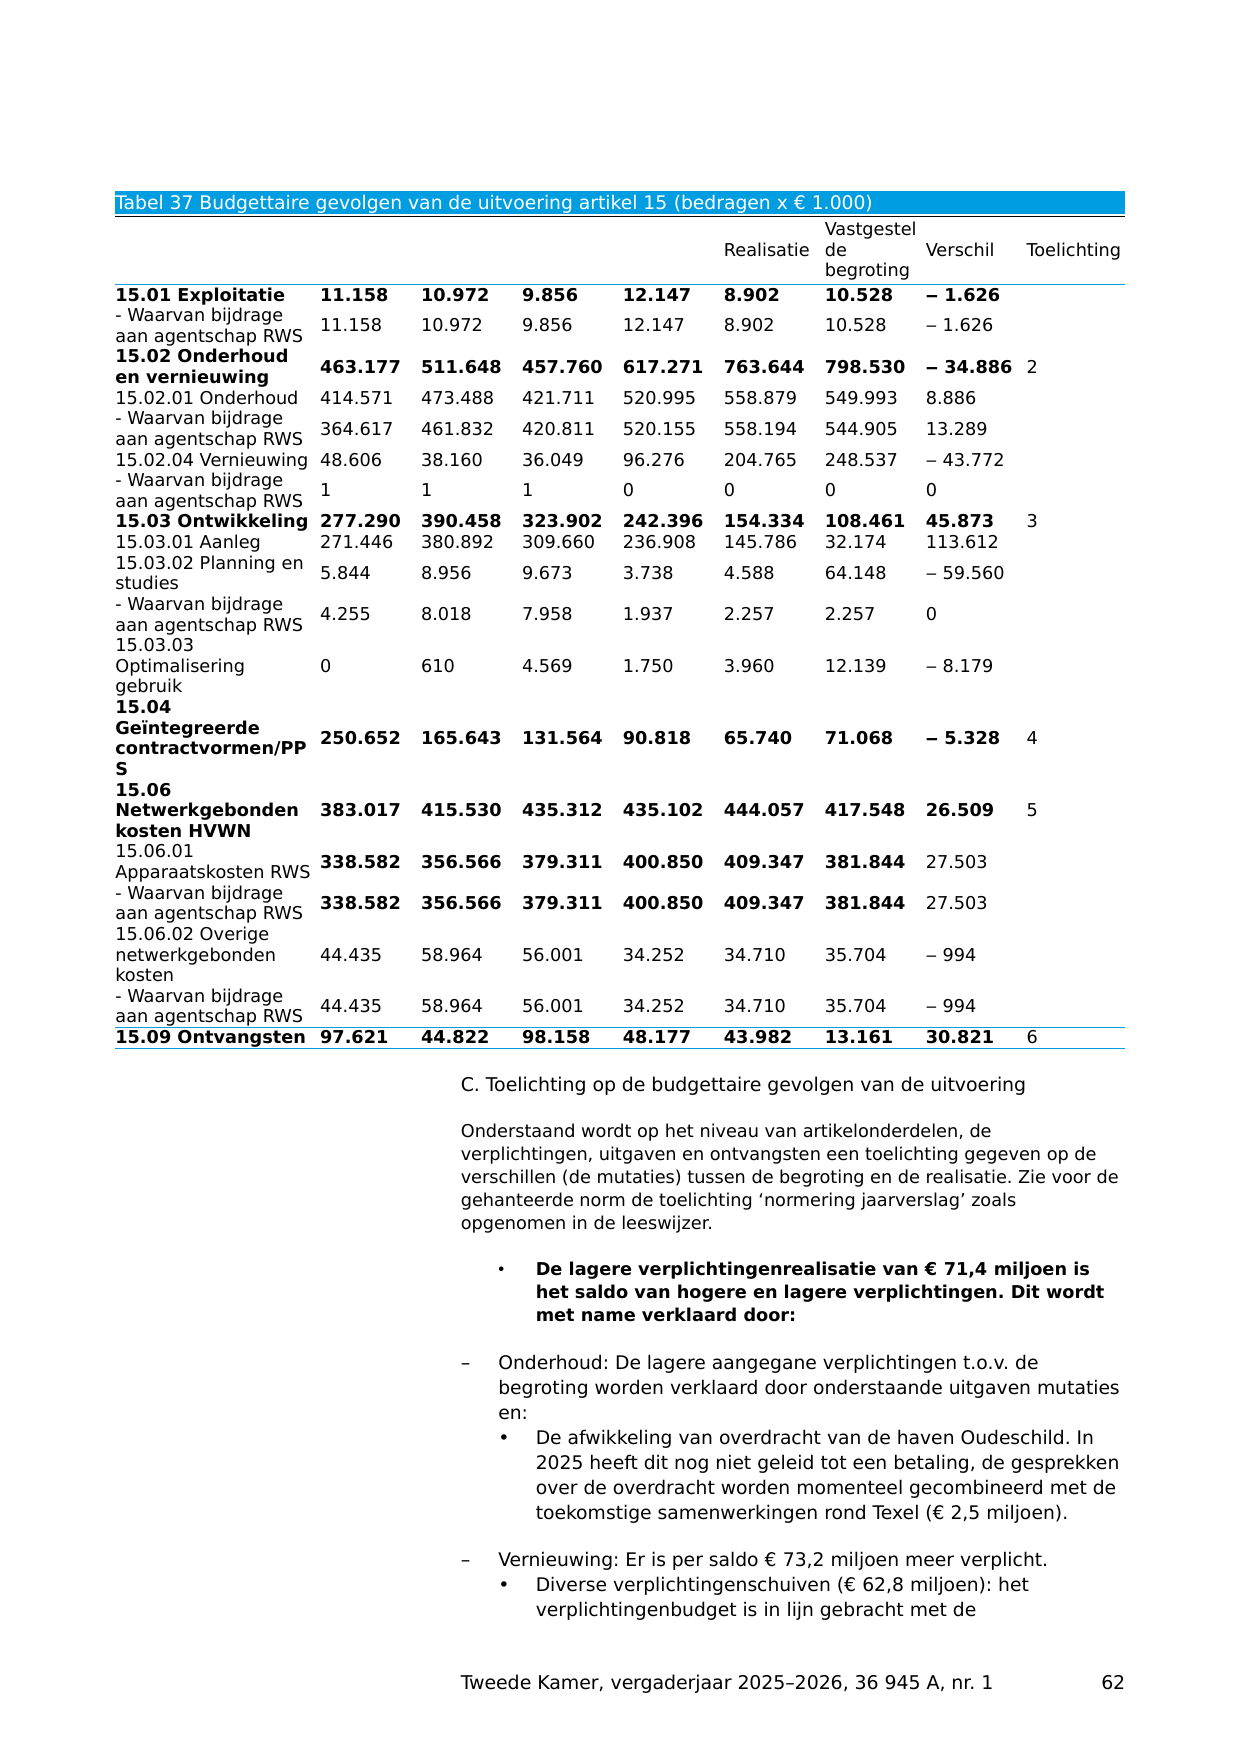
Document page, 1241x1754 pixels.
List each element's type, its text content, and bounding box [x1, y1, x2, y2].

table_cell 15.04 Geïntegreerde contractvormen/PPS [115, 697, 317, 779]
table_cell 544.905 [822, 408, 923, 449]
table_cell 0 [822, 470, 923, 511]
table_cell 12.139 [822, 635, 923, 697]
table_cell 420.811 [519, 408, 620, 449]
table_cell 414.571 [317, 388, 418, 408]
table_cell 90.818 [620, 697, 721, 779]
table_cell 0 [923, 470, 1023, 511]
table_cell 8.018 [418, 594, 519, 635]
table_cell 250.652 [317, 697, 418, 779]
table_cell 763.644 [721, 346, 822, 388]
table_cell [1024, 924, 1125, 986]
table_cell 6 [1024, 1028, 1125, 1048]
table_cell 461.832 [418, 408, 519, 449]
table_cell 38.160 [418, 450, 519, 470]
table_cell 36.049 [519, 450, 620, 470]
table_cell [1024, 594, 1125, 635]
table_cell Vastgestelde begroting [822, 217, 923, 284]
table_cell 35.704 [822, 986, 923, 1027]
table_cell 248.537 [822, 450, 923, 470]
table_cell 44.435 [317, 986, 418, 1027]
table_cell 44.435 [317, 924, 418, 986]
table_cell 34.710 [721, 924, 822, 986]
table_cell 236.908 [620, 532, 721, 553]
table_cell 1.937 [620, 594, 721, 635]
table_cell 15.03.03 Optimalisering gebruik [115, 635, 317, 697]
table_cell ‒ 5.328 [923, 697, 1023, 779]
table_cell 113.612 [923, 532, 1023, 553]
table_cell 35.704 [822, 924, 923, 986]
table_cell 4.588 [721, 553, 822, 594]
table_cell 15.03.02 Planning en studies [115, 553, 317, 594]
table_cell 9.856 [519, 305, 620, 346]
table_cell 379.311 [519, 883, 620, 924]
table_cell [1024, 305, 1125, 346]
table_cell - Waarvan bijdrage aan agentschap RWS [115, 883, 317, 924]
table_cell 0 [721, 470, 822, 511]
table_cell 145.786 [721, 532, 822, 553]
table_cell 7.958 [519, 594, 620, 635]
table_cell 1 [418, 470, 519, 511]
table_cell 798.530 [822, 346, 923, 388]
table_cell 1.750 [620, 635, 721, 697]
table_cell ‒ 994 [923, 924, 1023, 986]
table_cell 380.892 [418, 532, 519, 553]
table_cell [620, 217, 721, 284]
table_cell 8.902 [721, 305, 822, 346]
table_cell 383.017 [317, 780, 418, 841]
table_cell 15.09 Ontvangsten [115, 1028, 317, 1048]
table_cell [1024, 635, 1125, 697]
table_cell 3.738 [620, 553, 721, 594]
table_cell 0 [620, 470, 721, 511]
table_cell 356.566 [418, 841, 519, 883]
table_cell 558.879 [721, 388, 822, 408]
table_cell [1024, 388, 1125, 408]
table_cell ‒ 1.626 [923, 305, 1023, 346]
table_cell 1 [317, 470, 418, 511]
table_cell 58.964 [418, 924, 519, 986]
table_cell 204.765 [721, 450, 822, 470]
table_cell ‒ 59.560 [923, 553, 1023, 594]
table_cell Verschil [923, 217, 1023, 284]
table_cell 15.06 Netwerkgebonden kosten HVWN [115, 780, 317, 841]
table_cell 32.174 [822, 532, 923, 553]
table_cell 10.528 [822, 305, 923, 346]
table_cell 98.158 [519, 1028, 620, 1048]
table_cell 12.147 [620, 305, 721, 346]
table_cell 3 [1024, 511, 1125, 532]
table_cell 400.850 [620, 883, 721, 924]
table_cell 610 [418, 635, 519, 697]
table_cell [418, 217, 519, 284]
table_cell [1024, 408, 1125, 449]
table_cell - Waarvan bijdrage aan agentschap RWS [115, 986, 317, 1027]
table_cell 15.03 Ontwikkeling [115, 511, 317, 532]
table_cell - Waarvan bijdrage aan agentschap RWS [115, 305, 317, 346]
table_cell 12.147 [620, 285, 721, 305]
table_cell 1 [519, 470, 620, 511]
table_cell 26.509 [923, 780, 1023, 841]
list Onderhoud: De lagere aangegane verplichtingen t.o.v. de begroting worden verklaard door onderstaande uitgaven mutaties en: [461, 1349, 1125, 1424]
table_cell [1024, 285, 1125, 305]
table_cell 65.740 [721, 697, 822, 779]
table_cell 242.396 [620, 511, 721, 532]
text Onderstaand wordt op het niveau van artikelonderdelen, de verplichtingen, uitgaven en ontvangsten een toelichting gegeven op de verschillen (de mutaties) tussen de begroting en de realisatie. Zie voor de gehanteerde norm de toelichting ‘normering jaarverslag’ zoals opgenomen in de leeswijzer. [461, 1119, 1125, 1234]
table_cell Realisatie [721, 217, 822, 284]
table_cell 356.566 [418, 883, 519, 924]
table_cell 30.821 [923, 1028, 1023, 1048]
table_cell 44.822 [418, 1028, 519, 1048]
title C. Toelichting op de budgettaire gevolgen van de uitvoering [461, 1074, 1125, 1096]
table_cell 34.710 [721, 986, 822, 1027]
table_cell 15.02 Onderhoud en vernieuwing [115, 346, 317, 388]
table_cell 56.001 [519, 924, 620, 986]
table_cell 400.850 [620, 841, 721, 883]
table_cell 15.06.02 Overige netwerkgebonden kosten [115, 924, 317, 986]
table_cell 71.068 [822, 697, 923, 779]
table_cell [1024, 841, 1125, 883]
table_cell 15.02.04 Vernieuwing [115, 450, 317, 470]
table_cell 409.347 [721, 841, 822, 883]
table_cell [1024, 470, 1125, 511]
table_cell 43.982 [721, 1028, 822, 1048]
table_cell [317, 217, 418, 284]
table_cell 64.148 [822, 553, 923, 594]
table_cell 165.643 [418, 697, 519, 779]
table_cell 108.461 [822, 511, 923, 532]
table_cell 27.503 [923, 841, 1023, 883]
table_cell 511.648 [418, 346, 519, 388]
table_cell 5 [1024, 780, 1125, 841]
table_cell 10.972 [418, 305, 519, 346]
table_cell 0 [317, 635, 418, 697]
table_cell 131.564 [519, 697, 620, 779]
table_cell 421.711 [519, 388, 620, 408]
table_cell 2.257 [822, 594, 923, 635]
table_cell 364.617 [317, 408, 418, 449]
table_cell 463.177 [317, 346, 418, 388]
table_cell 27.503 [923, 883, 1023, 924]
table_cell 5.844 [317, 553, 418, 594]
table_cell 381.844 [822, 841, 923, 883]
table_cell 520.995 [620, 388, 721, 408]
table_cell ‒ 8.179 [923, 635, 1023, 697]
table_cell 4.255 [317, 594, 418, 635]
table_cell 9.856 [519, 285, 620, 305]
list De lagere verplichtingenrealisatie van € 71,4 miljoen is het saldo van hogere en lagere verplichtingen. Dit wordt met name verklaard door: [498, 1257, 1125, 1326]
table_cell 381.844 [822, 883, 923, 924]
table_cell 8.956 [418, 553, 519, 594]
table_cell 2.257 [721, 594, 822, 635]
table_cell 15.02.01 Onderhoud [115, 388, 317, 408]
table_cell 3.960 [721, 635, 822, 697]
table_cell 34.252 [620, 986, 721, 1027]
table_cell 9.673 [519, 553, 620, 594]
table_cell - Waarvan bijdrage aan agentschap RWS [115, 408, 317, 449]
table_cell 457.760 [519, 346, 620, 388]
table_cell 4.569 [519, 635, 620, 697]
table_cell [1024, 883, 1125, 924]
table_cell 58.964 [418, 986, 519, 1027]
table_cell 13.161 [822, 1028, 923, 1048]
table_cell 10.528 [822, 285, 923, 305]
table_cell 323.902 [519, 511, 620, 532]
table_cell 271.446 [317, 532, 418, 553]
table_cell 15.03.01 Aanleg [115, 532, 317, 553]
table_cell 10.972 [418, 285, 519, 305]
table_cell 309.660 [519, 532, 620, 553]
table_cell 417.548 [822, 780, 923, 841]
table_cell 45.873 [923, 511, 1023, 532]
list De afwikkeling van overdracht van de haven Oudeschild. In 2025 heeft dit nog niet geleid tot een betaling, de gesprekken over de overdracht worden momenteel gecombineerd met de toekomstige samenwerkingen rond Texel (€ 2,5 miljoen). [498, 1424, 1125, 1524]
table_cell 444.057 [721, 780, 822, 841]
table_cell 4 [1024, 697, 1125, 779]
table_cell 435.312 [519, 780, 620, 841]
table_cell 56.001 [519, 986, 620, 1027]
list Vernieuwing: Er is per saldo € 73,2 miljoen meer verplicht. [461, 1547, 1125, 1572]
table_cell 154.334 [721, 511, 822, 532]
table_cell 473.488 [418, 388, 519, 408]
table_cell 558.194 [721, 408, 822, 449]
table_cell 96.276 [620, 450, 721, 470]
table_cell 520.155 [620, 408, 721, 449]
list Diverse verplichtingenschuiven (€ 62,8 miljoen): het verplichtingenbudget is in lijn gebracht met de [498, 1572, 1125, 1622]
table_cell 435.102 [620, 780, 721, 841]
table_cell 8.902 [721, 285, 822, 305]
table_cell 338.582 [317, 883, 418, 924]
table_cell 13.289 [923, 408, 1023, 449]
table_cell 11.158 [317, 305, 418, 346]
table_cell 409.347 [721, 883, 822, 924]
table_cell ‒ 994 [923, 986, 1023, 1027]
table_cell 15.01 Exploitatie [115, 285, 317, 305]
table_cell 617.271 [620, 346, 721, 388]
table_cell 48.177 [620, 1028, 721, 1048]
table_cell ‒ 43.772 [923, 450, 1023, 470]
table_cell 97.621 [317, 1028, 418, 1048]
table_cell ‒ 34.886 [923, 346, 1023, 388]
table_cell 15.06.01 Apparaatskosten RWS [115, 841, 317, 883]
table_cell 11.158 [317, 285, 418, 305]
table_cell 390.458 [418, 511, 519, 532]
table_cell 549.993 [822, 388, 923, 408]
table_cell 277.290 [317, 511, 418, 532]
table_cell 0 [923, 594, 1023, 635]
table_cell ‒ 1.626 [923, 285, 1023, 305]
table_cell [1024, 450, 1125, 470]
table_cell [1024, 986, 1125, 1027]
table_cell Toelichting [1024, 217, 1125, 284]
table_cell [1024, 553, 1125, 594]
table_cell - Waarvan bijdrage aan agentschap RWS [115, 470, 317, 511]
table_cell [1024, 532, 1125, 553]
table_cell 415.530 [418, 780, 519, 841]
table_cell [519, 217, 620, 284]
table_cell 379.311 [519, 841, 620, 883]
table_cell 48.606 [317, 450, 418, 470]
table_cell 34.252 [620, 924, 721, 986]
table_cell 338.582 [317, 841, 418, 883]
table_cell 8.886 [923, 388, 1023, 408]
table_cell [115, 217, 317, 284]
table_cell 2 [1024, 346, 1125, 388]
table_cell - Waarvan bijdrage aan agentschap RWS [115, 594, 317, 635]
